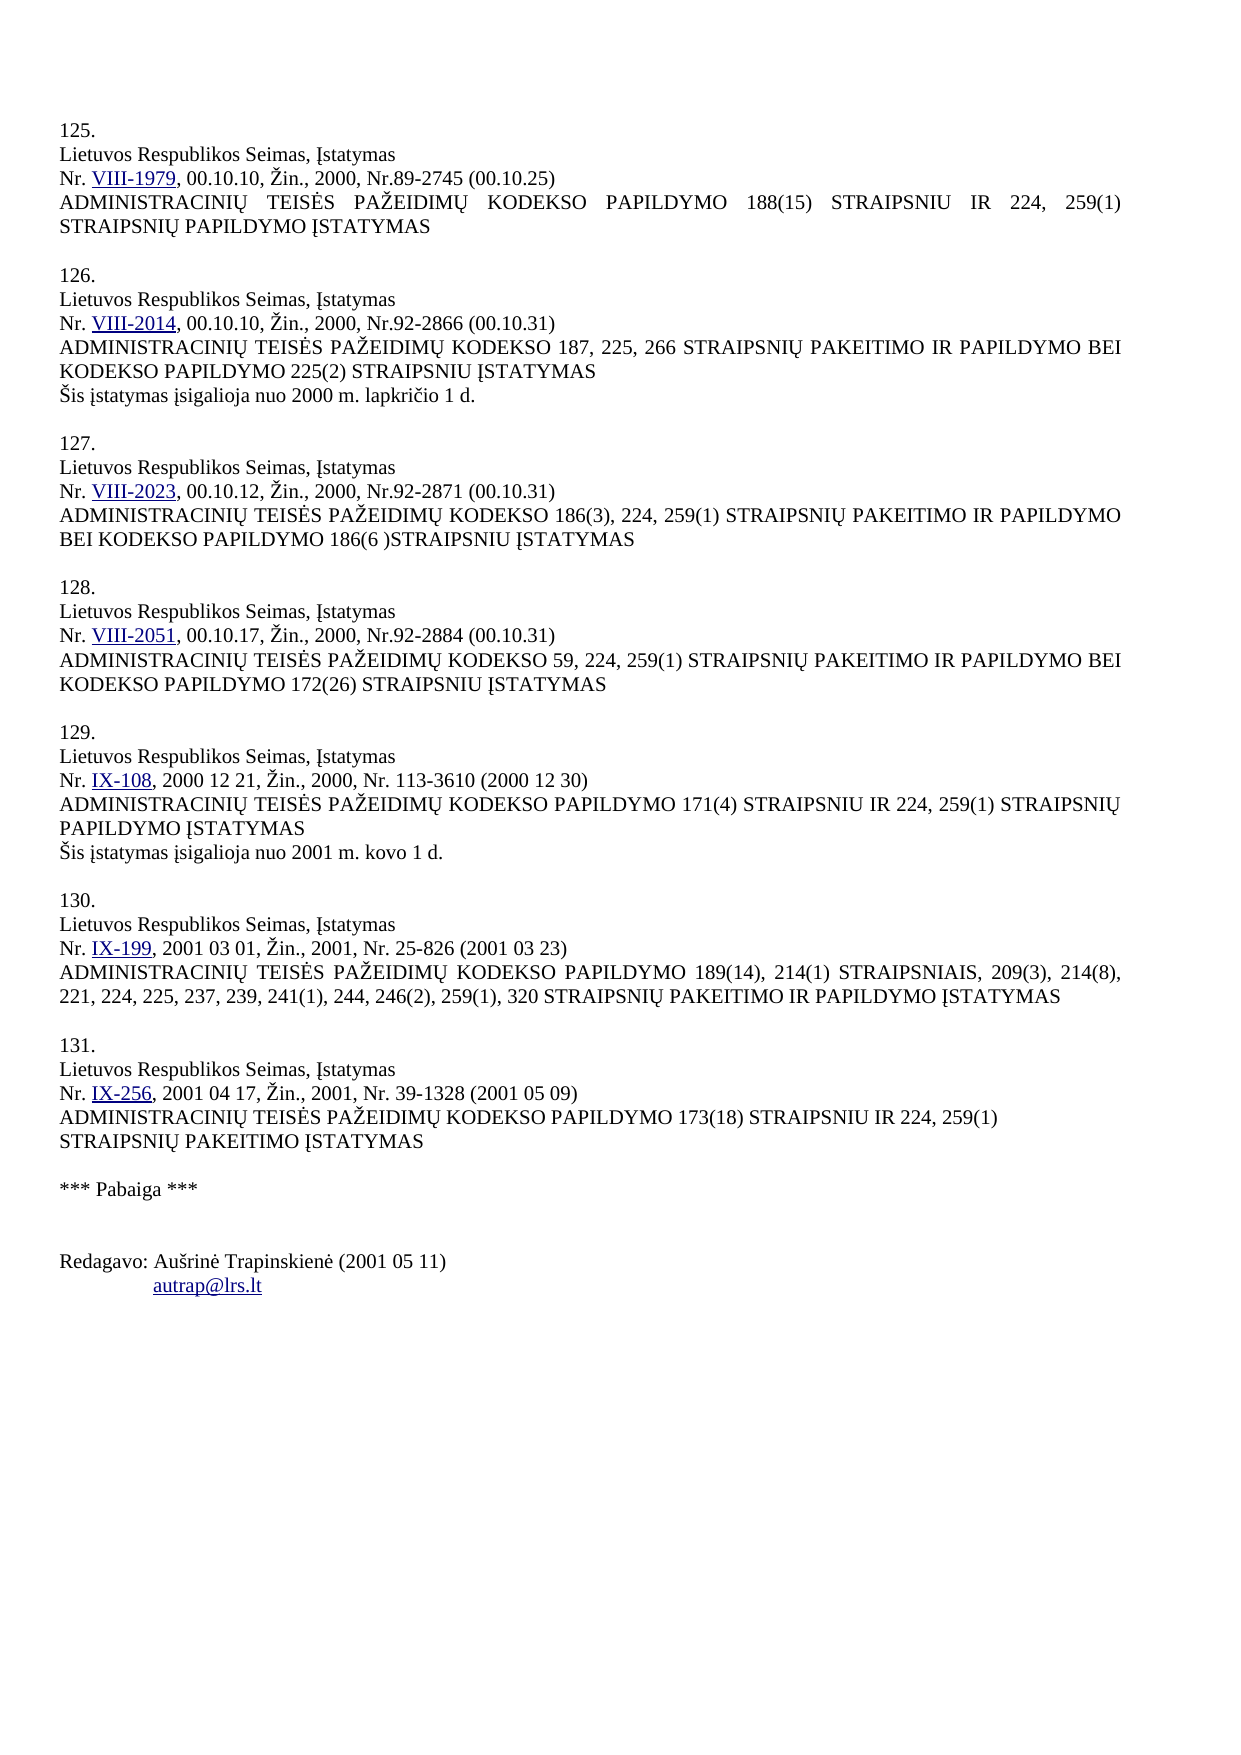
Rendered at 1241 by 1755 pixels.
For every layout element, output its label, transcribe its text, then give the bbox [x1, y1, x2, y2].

text 125. [59, 118, 1122, 142]
text Nr. VIII-1979, 00.10.10, Žin., 2000, Nr.89-2745 (00.10.25) [59, 166, 1122, 190]
text Nr. IX-256, 2001 04 17, Žin., 2001, Nr. 39-1328 (2001 05 09) [59, 1081, 1122, 1105]
text Lietuvos Respublikos Seimas, Įstatymas [59, 599, 1122, 623]
text Nr. VIII-2051, 00.10.17, Žin., 2000, Nr.92-2884 (00.10.31) [59, 623, 1122, 647]
text Lietuvos Respublikos Seimas, Įstatymas [59, 744, 1122, 768]
text ADMINISTRACINIŲ TEISĖS PAŽEIDIMŲ KODEKSO 59, 224, 259(1) STRAIPSNIŲ PAKEITIMO IR PAPILDYMO BEI KODEKSO PAPILDYMO 172(26) STRAIPSNIU ĮSTATYMAS [59, 647, 1122, 696]
text Šis įstatymas įsigalioja nuo 2001 m. kovo 1 d. [59, 840, 1122, 864]
text *** Pabaiga *** [59, 1177, 1122, 1201]
text Lietuvos Respublikos Seimas, Įstatymas [59, 455, 1122, 479]
text Nr. IX-199, 2001 03 01, Žin., 2001, Nr. 25-826 (2001 03 23) [59, 936, 1122, 960]
text autrap@lrs.lt [59, 1273, 1122, 1297]
text Redagavo: Aušrinė Trapinskienė (2001 05 11) [59, 1249, 1122, 1273]
text ADMINISTRACINIŲ TEISĖS PAŽEIDIMŲ KODEKSO 187, 225, 266 STRAIPSNIŲ PAKEITIMO IR PAPILDYMO BEI KODEKSO PAPILDYMO 225(2) STRAIPSNIU ĮSTATYMAS [59, 335, 1122, 383]
text 129. [59, 720, 1122, 744]
text Lietuvos Respublikos Seimas, Įstatymas [59, 1057, 1122, 1081]
text Šis įstatymas įsigalioja nuo 2000 m. lapkričio 1 d. [59, 383, 1122, 407]
text 128. [59, 575, 1122, 599]
text Lietuvos Respublikos Seimas, Įstatymas [59, 142, 1122, 166]
text Nr. VIII-2014, 00.10.10, Žin., 2000, Nr.92-2866 (00.10.31) [59, 311, 1122, 335]
text ADMINISTRACINIŲ TEISĖS PAŽEIDIMŲ KODEKSO 186(3), 224, 259(1) STRAIPSNIŲ PAKEITIMO IR PAPILDYMO BEI KODEKSO PAPILDYMO 186(6 )STRAIPSNIU ĮSTATYMAS [59, 503, 1122, 551]
text Lietuvos Respublikos Seimas, Įstatymas [59, 287, 1122, 311]
text Lietuvos Respublikos Seimas, Įstatymas [59, 912, 1122, 936]
text Nr. IX-108, 2000 12 21, Žin., 2000, Nr. 113-3610 (2000 12 30) [59, 768, 1122, 792]
text 127. [59, 431, 1122, 455]
text ADMINISTRACINIŲ TEISĖS PAŽEIDIMŲ KODEKSO PAPILDYMO 188(15) STRAIPSNIU IR 224, 259(1) STRAIPSNIŲ PAPILDYMO ĮSTATYMAS [59, 190, 1122, 238]
text 131. [59, 1032, 1122, 1057]
text 126. [59, 262, 1122, 287]
text 130. [59, 888, 1122, 912]
text Nr. VIII-2023, 00.10.12, Žin., 2000, Nr.92-2871 (00.10.31) [59, 479, 1122, 503]
text ADMINISTRACINIŲ TEISĖS PAŽEIDIMŲ KODEKSO PAPILDYMO 173(18) STRAIPSNIU IR 224, 259(1) STRAIPSNIŲ PAKEITIMO ĮSTATYMAS [59, 1105, 1122, 1153]
text ADMINISTRACINIŲ TEISĖS PAŽEIDIMŲ KODEKSO PAPILDYMO 171(4) STRAIPSNIU IR 224, 259(1) STRAIPSNIŲ PAPILDYMO ĮSTATYMAS [59, 792, 1122, 840]
text ADMINISTRACINIŲ TEISĖS PAŽEIDIMŲ KODEKSO PAPILDYMO 189(14), 214(1) STRAIPSNIAIS, 209(3), 214(8), 221, 224, 225, 237, 239, 241(1), 244, 246(2), 259(1), 320 STRAIPSNIŲ PAKEITIMO IR PAPILDYMO ĮSTATYMAS [59, 960, 1122, 1008]
